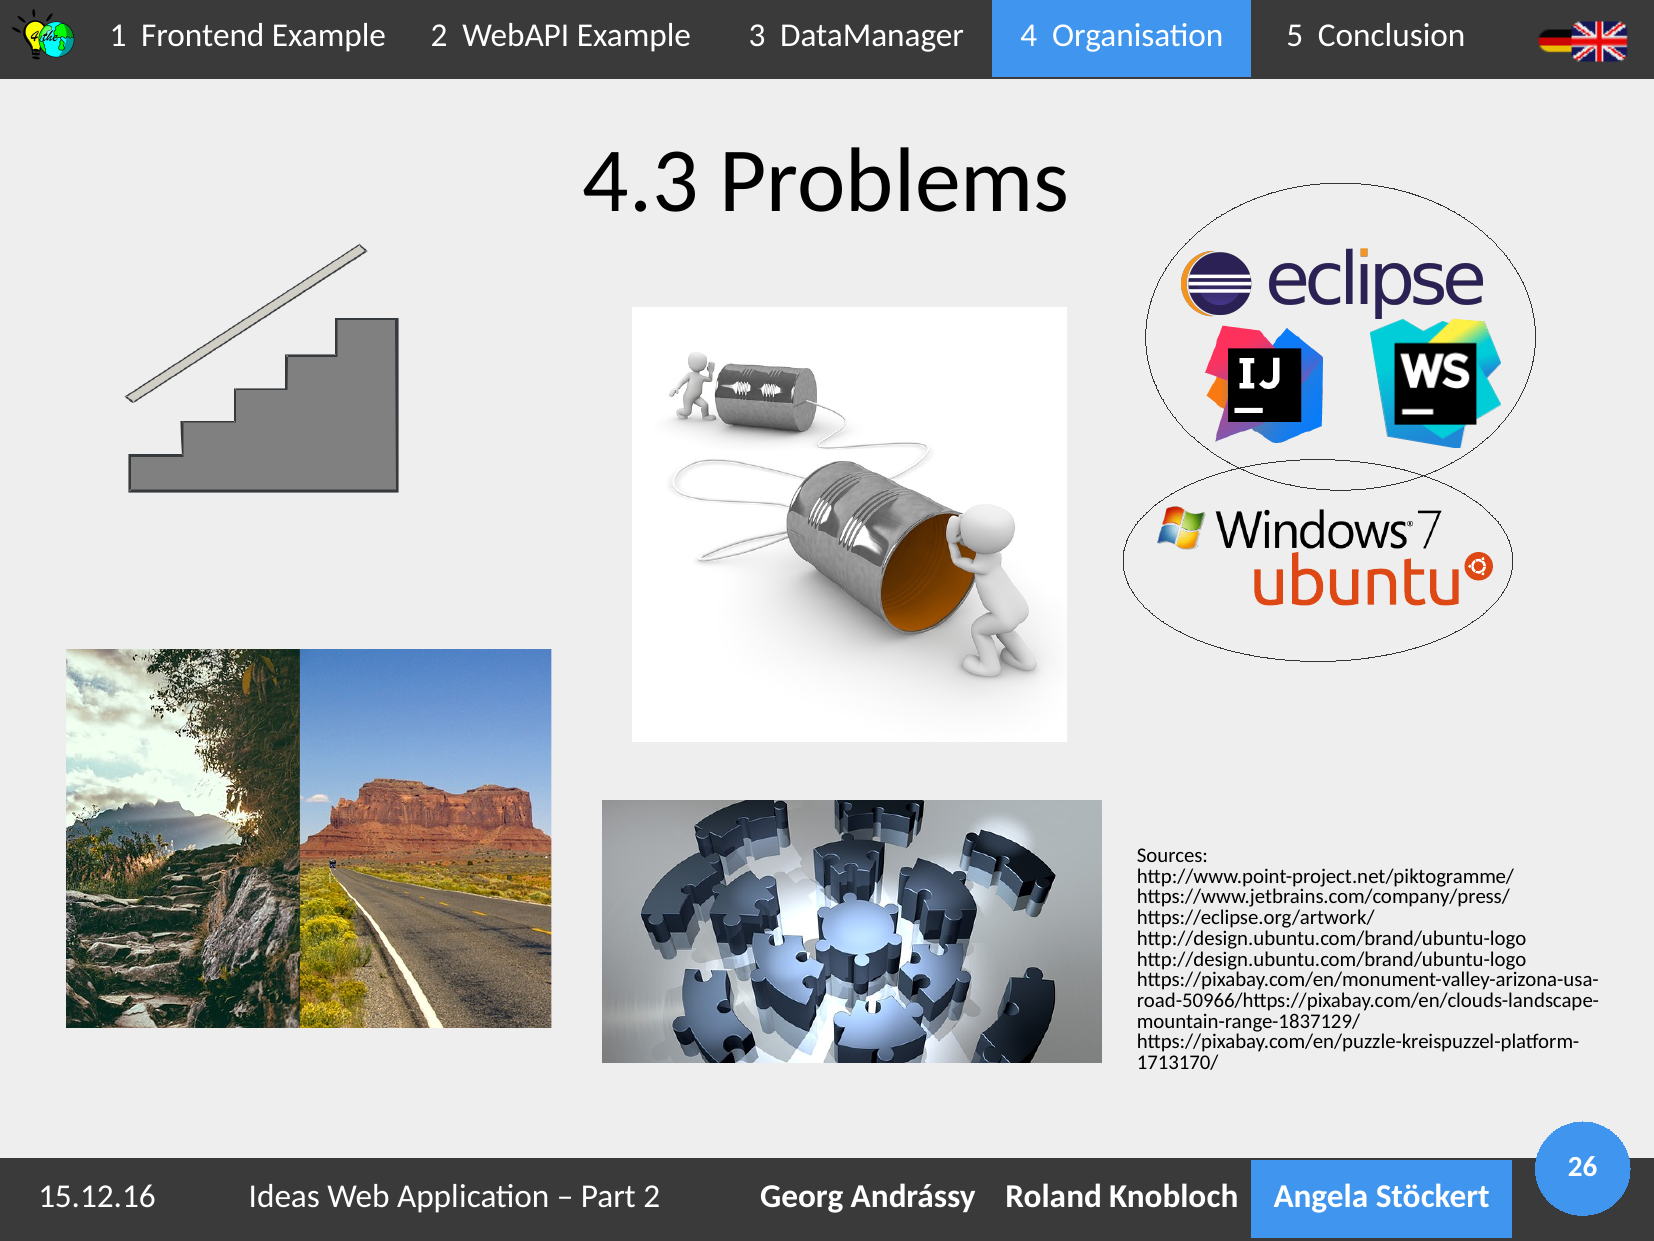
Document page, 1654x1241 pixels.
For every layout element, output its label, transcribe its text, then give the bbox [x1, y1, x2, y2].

picture [2, 0, 83, 79]
text_box 2 WebAPI Example [401, 0, 720, 77]
picture [602, 800, 1102, 1063]
picture [66, 649, 552, 1028]
text_box Angela Stöckert [1251, 1160, 1512, 1238]
picture [1151, 490, 1543, 668]
picture [1181, 248, 1501, 448]
text_box 5 Conclusion [1251, 0, 1501, 77]
text_box Roland Knobloch [992, 1160, 1251, 1238]
picture [1205, 325, 1323, 443]
picture [124, 230, 420, 526]
text_box 1 Frontend Example [94, 0, 401, 77]
title 4.3 Problems [82, 106, 1571, 272]
text_box 4 Organisation [992, 0, 1251, 77]
picture [632, 307, 1067, 742]
text_box 3 DataManager [720, 0, 992, 77]
text_box Sources: http://www.point-project.net/piktogramme/ https://www.jetbrains.com/company/press/ https://eclipse.org/artwork/ http://design.ubuntu.com/brand/ubuntu-logo http://design.ubuntu.com/brand/ubuntu-logo https://pixabay.com/en/monument-valley-arizona-usa-road-50966/https://pixabay.com/en/clouds-landscape-mountain-range-1837129/ https://pixabay.com/en/puzzle-kreispuzzel-platform-1713170/ [1122, 839, 1642, 1122]
text_box Georg Andrássy [744, 1160, 992, 1238]
picture [1536, 18, 1629, 64]
text_box Ideas Web Application – Part 2 [242, 1160, 668, 1238]
